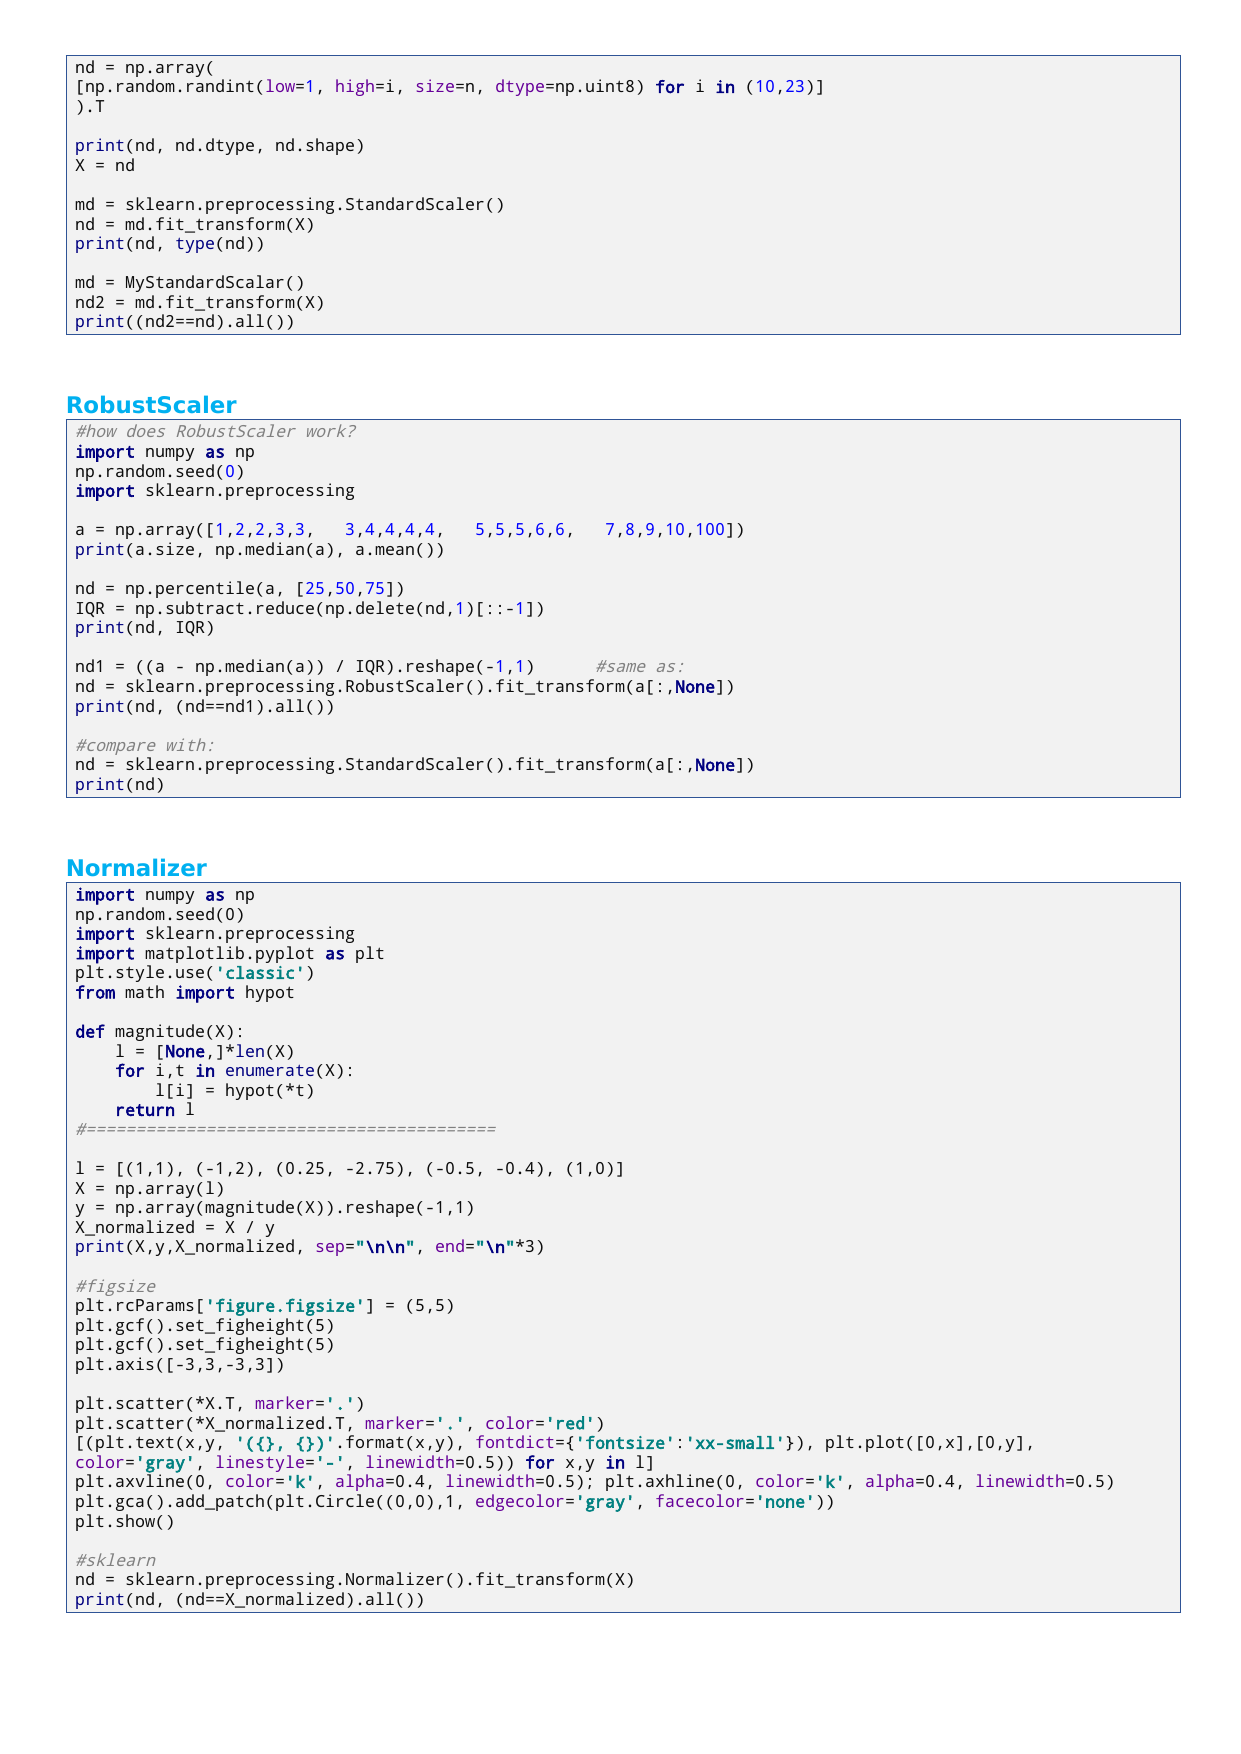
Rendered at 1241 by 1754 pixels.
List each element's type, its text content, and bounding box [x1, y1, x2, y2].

text #how does RobustScaler work? import numpy as np np.random.seed(0) import sklearn.preprocessing a = np.array([1,2,2,3,3, 3,4,4,4,4, 5,5,5,6,6, 7,8,9,10,100]) print(a.size, np.median(a), a.mean()) nd = np.percentile(a, [25,50,75]) IQR = np.subtract.reduce(np.delete(nd,1)[::-1]) print(nd, IQR) nd1 = ((a - np.median(a)) / IQR).reshape(-1,1) #same as: nd = sklearn.preprocessing.RobustScaler().fit_transform(a[:,None]) print(nd, (nd==nd1).all()) #compare with: nd = sklearn.preprocessing.StandardScaler().fit_transform(a[:,None]) print(nd) [67, 420, 1180, 797]
title Normalizer [66, 855, 1181, 882]
title RobustScaler [66, 393, 1181, 419]
text nd = np.array( [np.random.randint(low=1, high=i, size=n, dtype=np.uint8) for i in (10,23)] ).T print(nd, nd.dtype, nd.shape) X = nd md = sklearn.preprocessing.StandardScaler() nd = md.fit_transform(X) print(nd, type(nd)) md = MyStandardScalar() nd2 = md.fit_transform(X) print((nd2==nd).all()) [67, 56, 1180, 334]
text import numpy as np np.random.seed(0) import sklearn.preprocessing import matplotlib.pyplot as plt plt.style.use('classic') from math import hypot def magnitude(X): l = [None,]*len(X) for i,t in enumerate(X): l[i] = hypot(*t) return l #========================================= l = [(1,1), (-1,2), (0.25, -2.75), (-0.5, -0.4), (1,0)] X = np.array(l) y = np.array(magnitude(X)).reshape(-1,1) X_normalized = X / y print(X,y,X_normalized, sep="\n\n", end="\n"*3) #figsize plt.rcParams['figure.figsize'] = (5,5) plt.gcf().set_figheight(5) plt.gcf().set_figheight(5) plt.axis([-3,3,-3,3]) plt.scatter(*X.T, marker='.') plt.scatter(*X_normalized.T, marker='.', color='red') [(plt.text(x,y, '({}, {})'.format(x,y), fontdict={'fontsize':'xx-small'}), plt.plot([0,x],[0,y], color='gray', linestyle='-', linewidth=0.5)) for x,y in l] plt.axvline(0, color='k', alpha=0.4, linewidth=0.5); plt.axhline(0, color='k', alpha=0.4, linewidth=0.5) plt.gca().add_patch(plt.Circle((0,0),1, edgecolor='gray', facecolor='none')) plt.show() #sklearn nd = sklearn.preprocessing.Normalizer().fit_transform(X) print(nd, (nd==X_normalized).all()) [67, 883, 1180, 1612]
